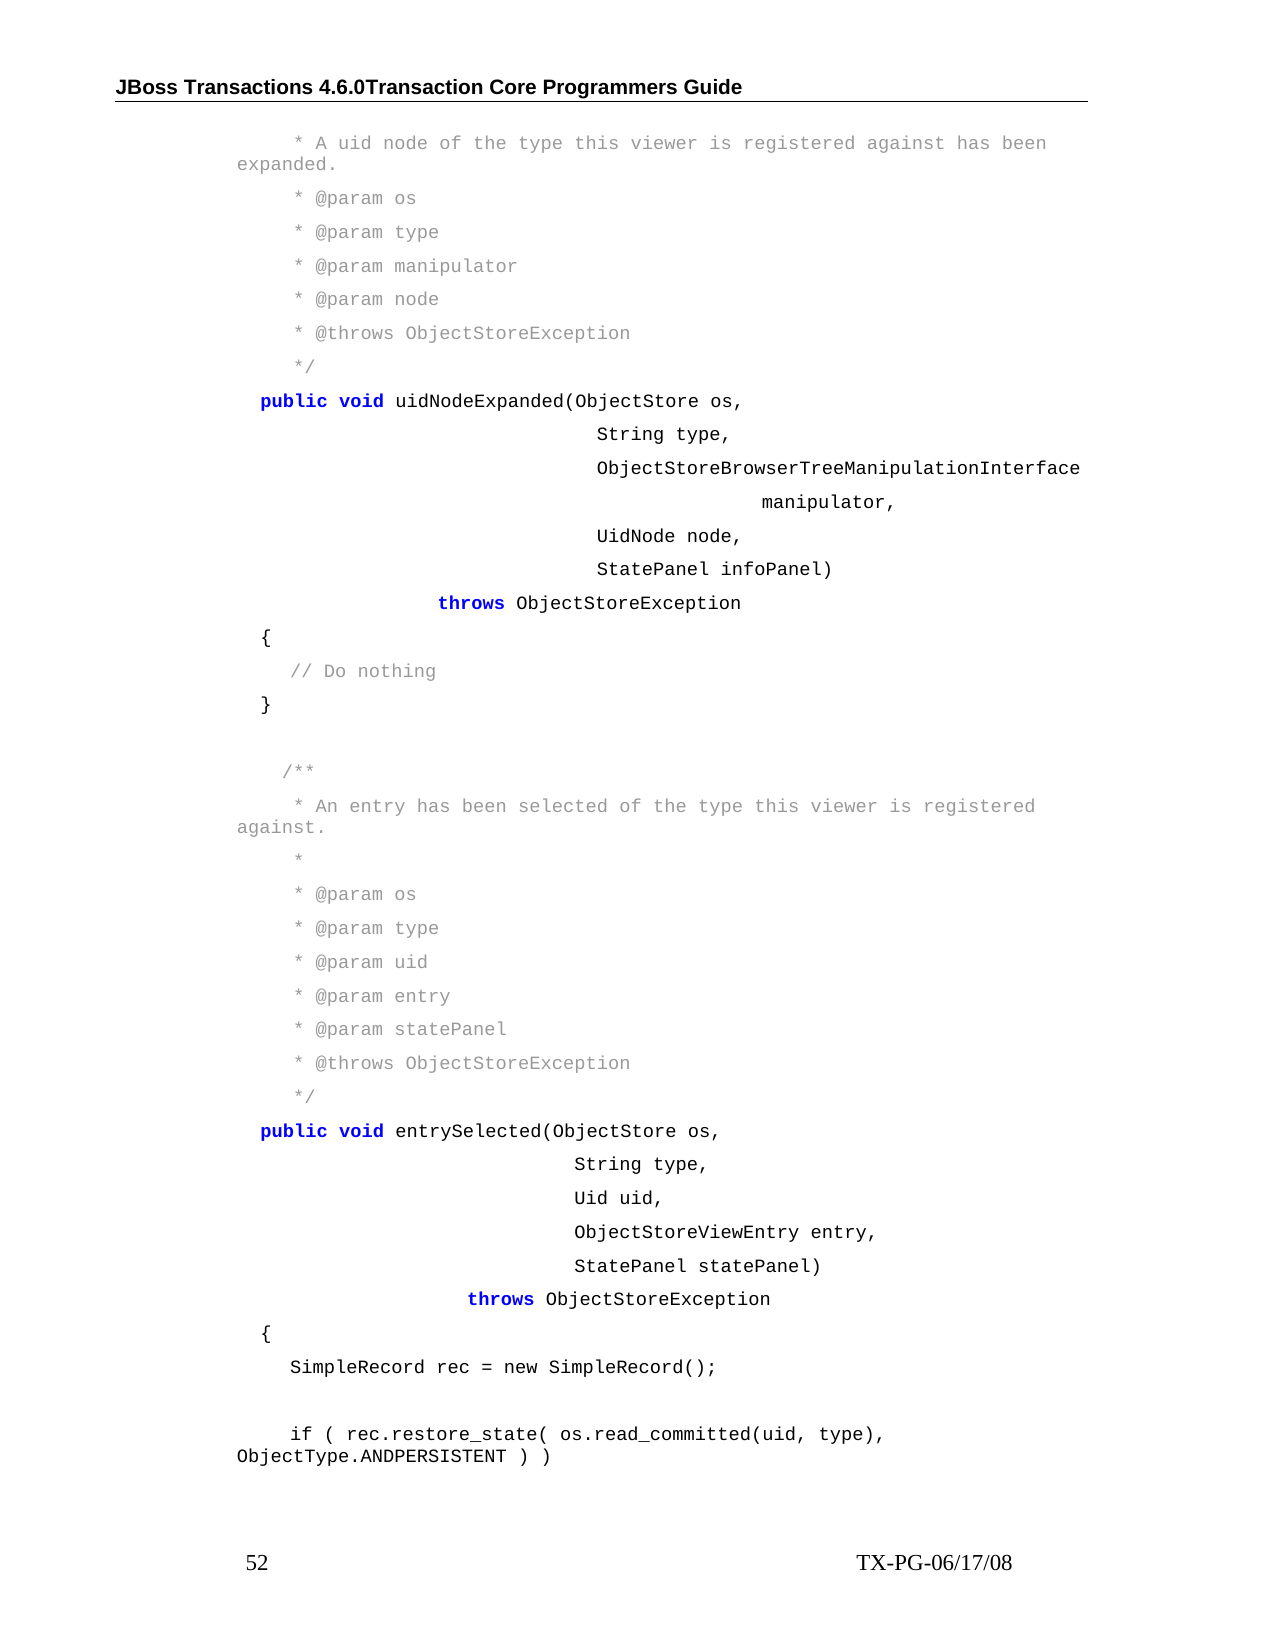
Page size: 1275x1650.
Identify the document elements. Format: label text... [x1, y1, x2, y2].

text * A uid node of the type this viewer is registered against has been expanded. [237, 134, 1088, 176]
text * @param os [237, 885, 1088, 906]
text * @param manipulator [237, 256, 1088, 278]
text String type, [237, 1155, 1088, 1176]
text * @param os [237, 189, 1088, 210]
text * @param uid [237, 953, 1088, 974]
text /** [237, 763, 1088, 784]
text * @param type [237, 223, 1088, 244]
text * @throws ObjectStoreException [237, 324, 1088, 345]
text * @param type [237, 919, 1088, 940]
text throws ObjectStoreException [237, 1290, 1088, 1311]
text public void entrySelected(ObjectStore os, [237, 1121, 1088, 1143]
text UidNode node, [237, 526, 1088, 548]
text throws ObjectStoreException [237, 594, 1088, 615]
text */ [237, 358, 1088, 379]
text { [237, 1324, 1088, 1345]
text manipulator, [237, 493, 1088, 514]
text String type, [237, 425, 1088, 446]
text ObjectStoreViewEntry entry, [237, 1223, 1088, 1244]
text * [237, 851, 1088, 873]
text */ [237, 1088, 1088, 1109]
text Uid uid, [237, 1189, 1088, 1210]
text * @param node [237, 290, 1088, 311]
text StatePanel statePanel) [237, 1256, 1088, 1278]
text * An entry has been selected of the type this viewer is registered against. [237, 796, 1088, 839]
text StatePanel infoPanel) [237, 560, 1088, 581]
text { [237, 628, 1088, 649]
text } [237, 695, 1088, 716]
text SimpleRecord rec = new SimpleRecord(); [237, 1358, 1088, 1379]
text public void uidNodeExpanded(ObjectStore os, [237, 391, 1088, 413]
text if ( rec.restore_state( os.read_committed(uid, type), ObjectType.ANDPERSISTENT ) ) [237, 1425, 1088, 1468]
text * @throws ObjectStoreException [237, 1054, 1088, 1075]
text // Do nothing [237, 661, 1088, 683]
text * @param entry [237, 986, 1088, 1008]
text * @param statePanel [237, 1020, 1088, 1041]
text ObjectStoreBrowserTreeManipulationInterface [237, 459, 1088, 480]
